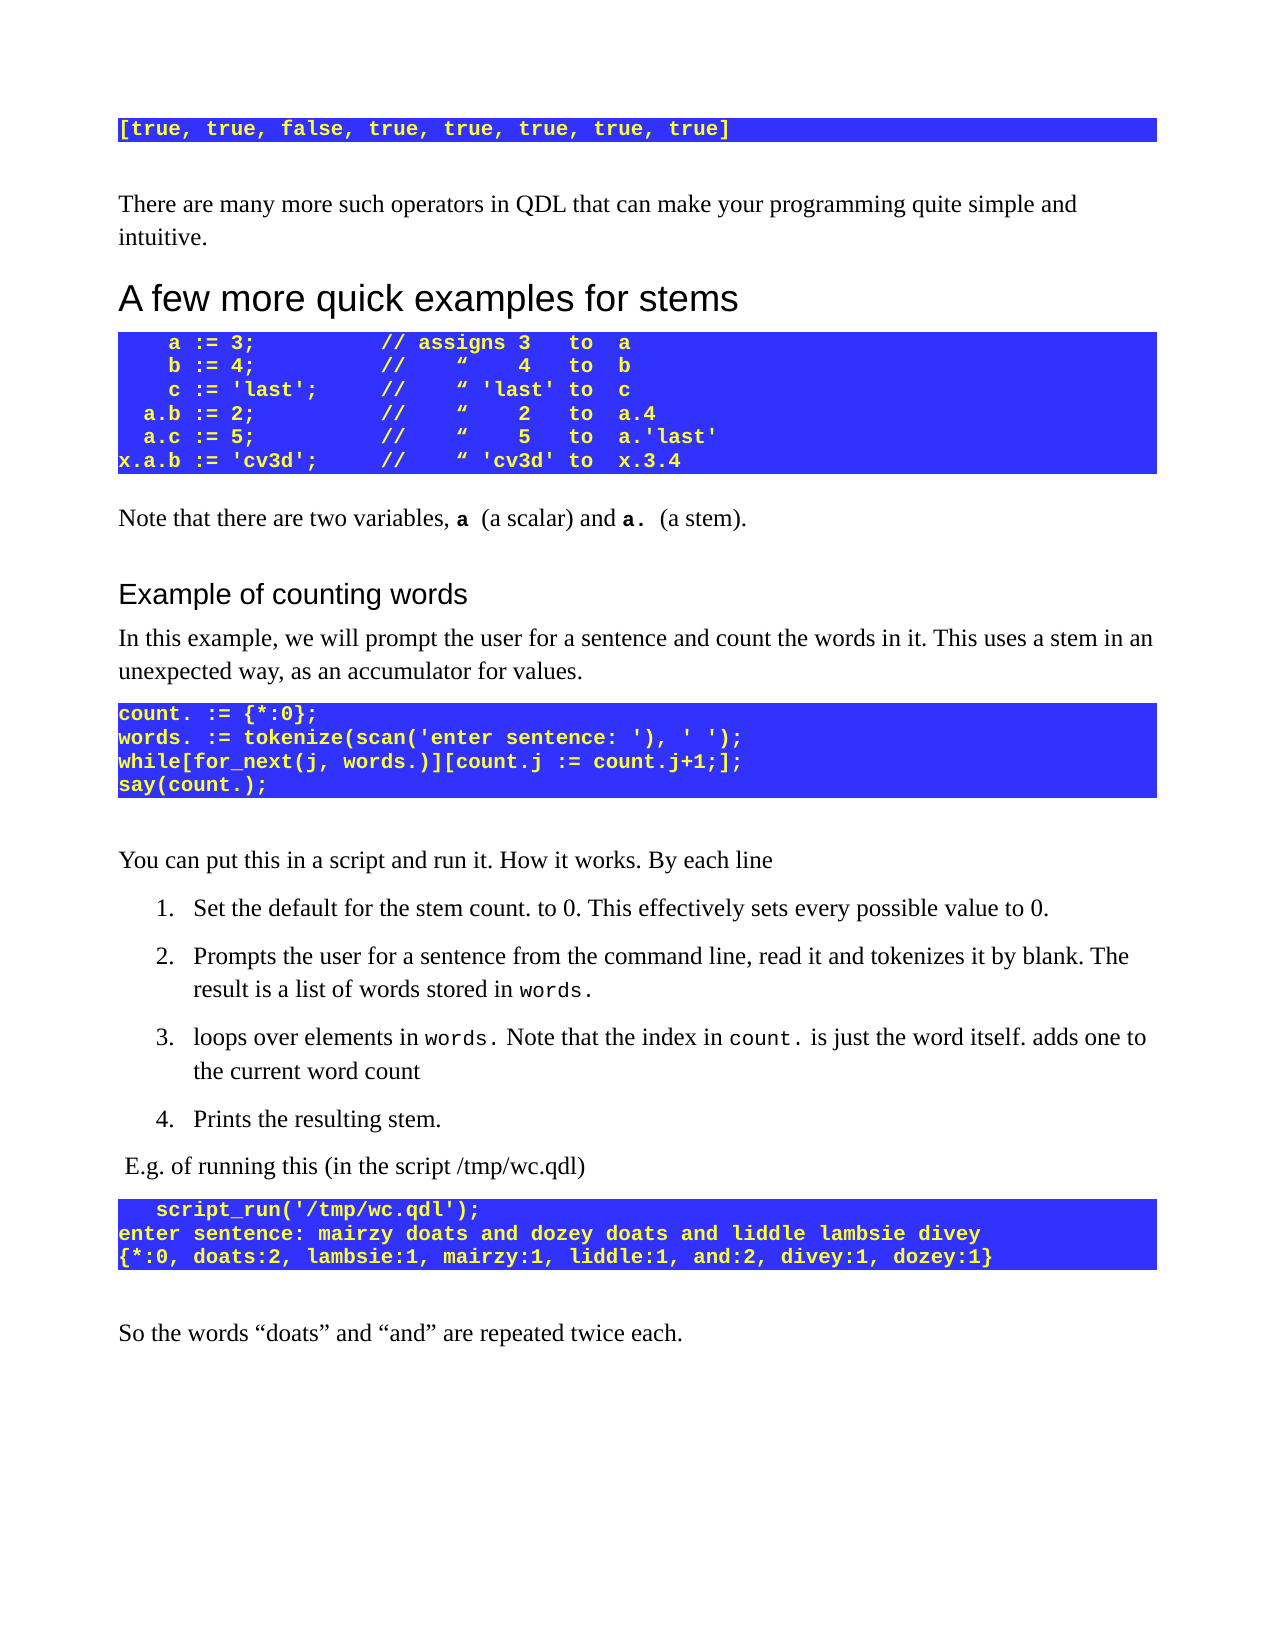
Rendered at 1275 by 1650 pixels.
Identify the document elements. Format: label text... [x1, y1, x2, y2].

text enter sentence: mairzy doats and dozey doats and liddle lambsie divey [118, 1223, 1157, 1246]
list Set the default for the stem count. to 0. This effectively sets every possible value to 0. [156, 893, 1157, 922]
text script_run('/tmp/wc.qdl'); [118, 1199, 1157, 1223]
text [true, true, false, true, true, true, true, true] [118, 118, 1157, 142]
text c := 'last'; // “ 'last' to c [118, 379, 1157, 403]
list loops over elements in words. Note that the index in count. is just the word itself. adds one to the current word count [156, 1022, 1157, 1085]
list Prompts the user for a sentence from the command line, read it and tokenizes it by blank. The result is a list of words stored in words. [156, 941, 1157, 1003]
subtitle A few more quick examples for stems [118, 276, 1157, 319]
text You can put this in a script and run it. How it works. By each line [118, 846, 1157, 874]
text E.g. of running this (in the script /tmp/wc.qdl) [118, 1151, 1157, 1180]
text count. := {*:0}; [118, 703, 1157, 727]
text b := 4; // “ 4 to b [118, 356, 1157, 379]
subtitle Example of counting words [118, 577, 1157, 610]
text Note that there are two variables, a (a scalar) and a. (a stem). [118, 503, 1157, 533]
text while[for_next(j, words.)][count.j := count.j+1;]; [118, 751, 1157, 774]
text There are many more such operators in QDL that can make your programming quite simple and intuitive. [118, 189, 1157, 251]
list Prints the resulting stem. [156, 1104, 1157, 1133]
text say(count.); [118, 774, 1157, 798]
text In this example, we will prompt the user for a sentence and count the words in it. This uses a stem in an unexpected way, as an accumulator for values. [118, 623, 1157, 684]
text words. := tokenize(scan('enter sentence: '), ' '); [118, 727, 1157, 751]
text So the words “doats” and “and” are repeated twice each. [118, 1318, 1157, 1346]
text a.b := 2; // “ 2 to a.4 [118, 403, 1157, 426]
text x.a.b := 'cv3d'; // “ 'cv3d' to x.3.4 [118, 450, 1157, 474]
text {*:0, doats:2, lambsie:1, mairzy:1, liddle:1, and:2, divey:1, dozey:1} [118, 1246, 1157, 1270]
text a := 3; // assigns 3 to a [118, 332, 1157, 356]
text a.c := 5; // “ 5 to a.'last' [118, 426, 1157, 450]
